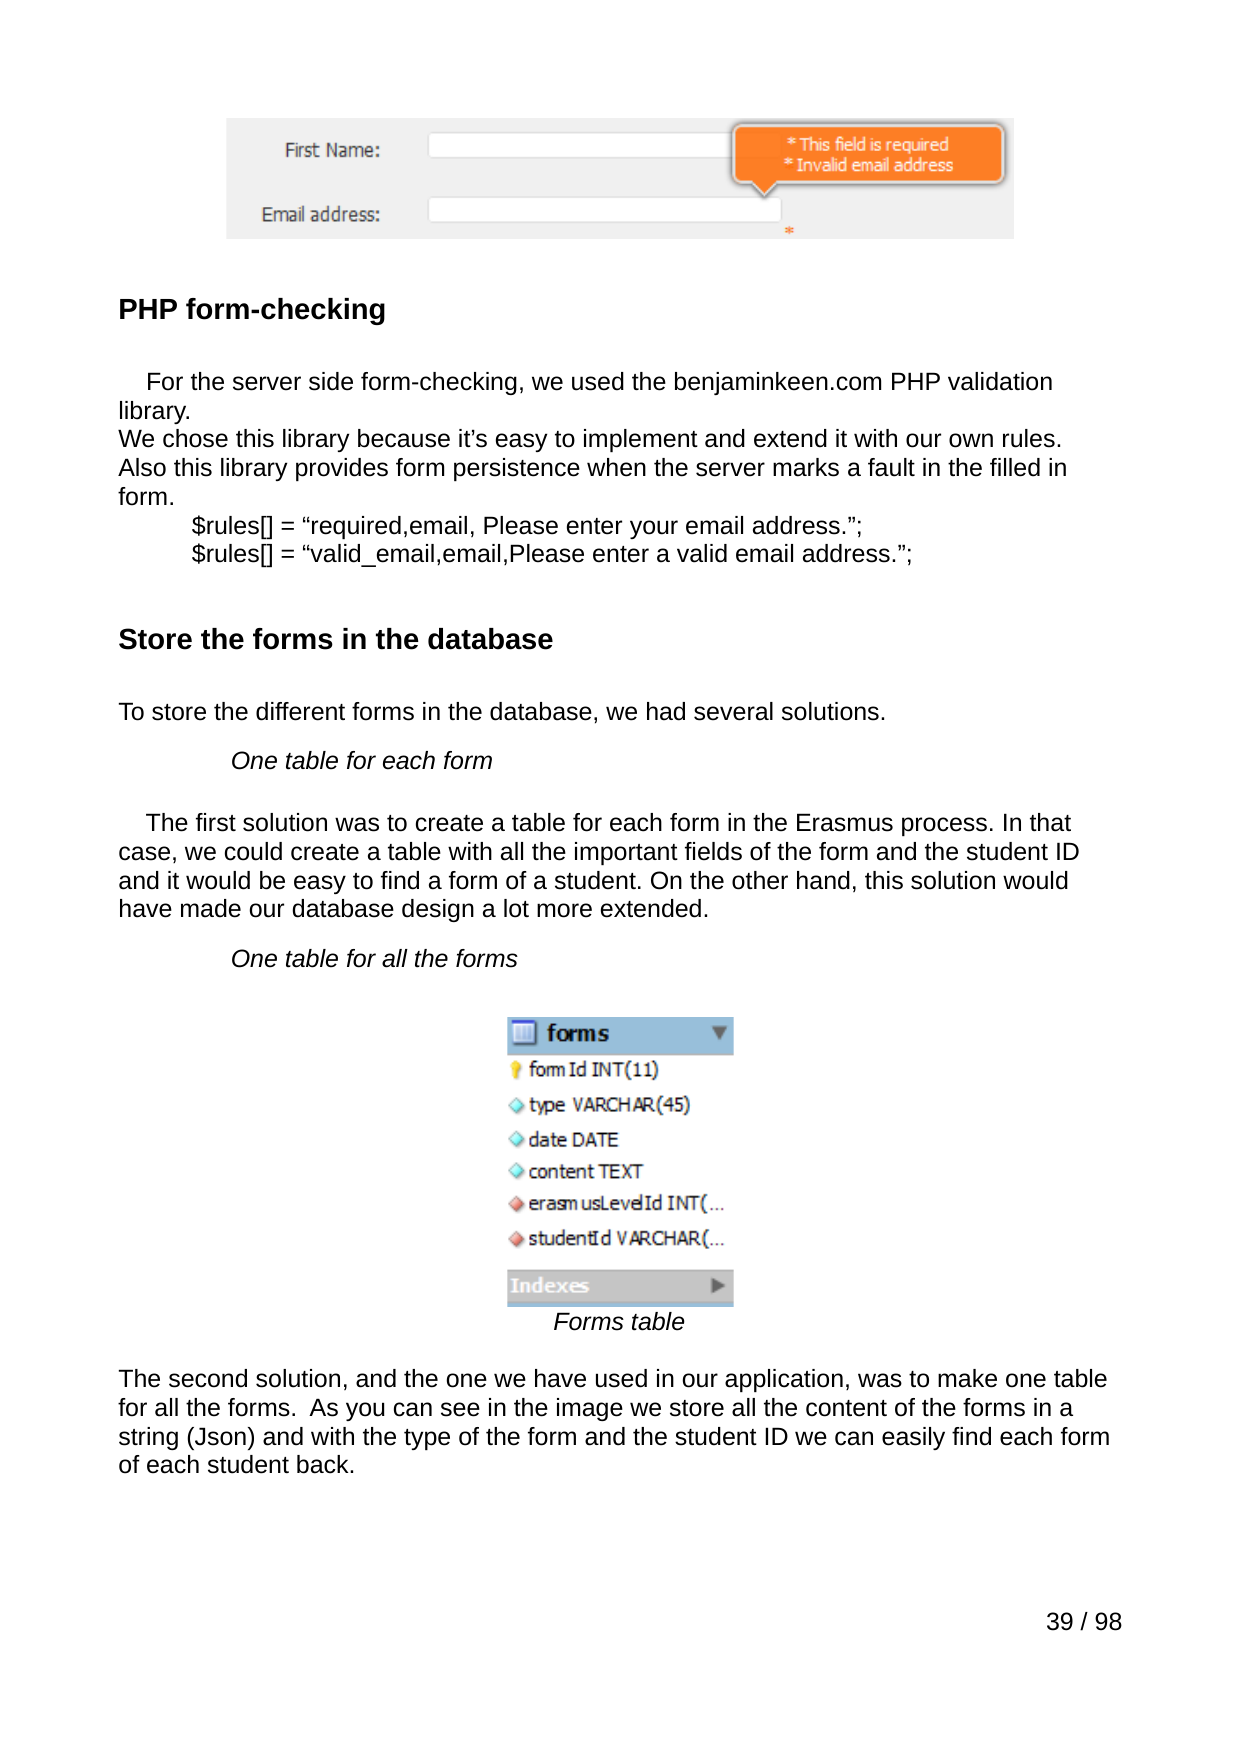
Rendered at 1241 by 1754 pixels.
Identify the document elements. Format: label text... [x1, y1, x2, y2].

picture [507, 1017, 734, 1307]
text For the server side form-checking, we used the benjaminkeen.com PHP validation library. We chose this library because it’s easy to implement and extend it with our own rules. Also this library provides form persistence when the server marks a fault in the filled in form. [118, 338, 1122, 511]
subtitle PHP form-checking [118, 292, 1122, 326]
text $rules[] = “required,email, Please enter your email address.”; $rules[] = “valid_email,email,Please enter a valid email address.”; [192, 511, 1122, 597]
list One table for all the forms [156, 944, 1122, 973]
text The second solution, and the one we have used in our application, was to make one table for all the forms. As you can see in the image we store all the content of the forms in a string (Json) and with the type of the form and the student ID we can easily find each form of each student back. [118, 1336, 1122, 1479]
list One table for each form [156, 746, 1122, 775]
text Forms table [507, 1307, 733, 1336]
subtitle Store the forms in the database [118, 622, 1122, 656]
text To store the different forms in the database, we had several solutions. [118, 668, 1122, 726]
text The first solution was to create a table for each form in the Erasmus process. In that case, we could create a table with all the important fields of the form and the student ID and it would be easy to find a form of a student. On the other hand, this solution would have made our database design a lot more extended. [118, 779, 1122, 923]
picture [226, 118, 1014, 239]
